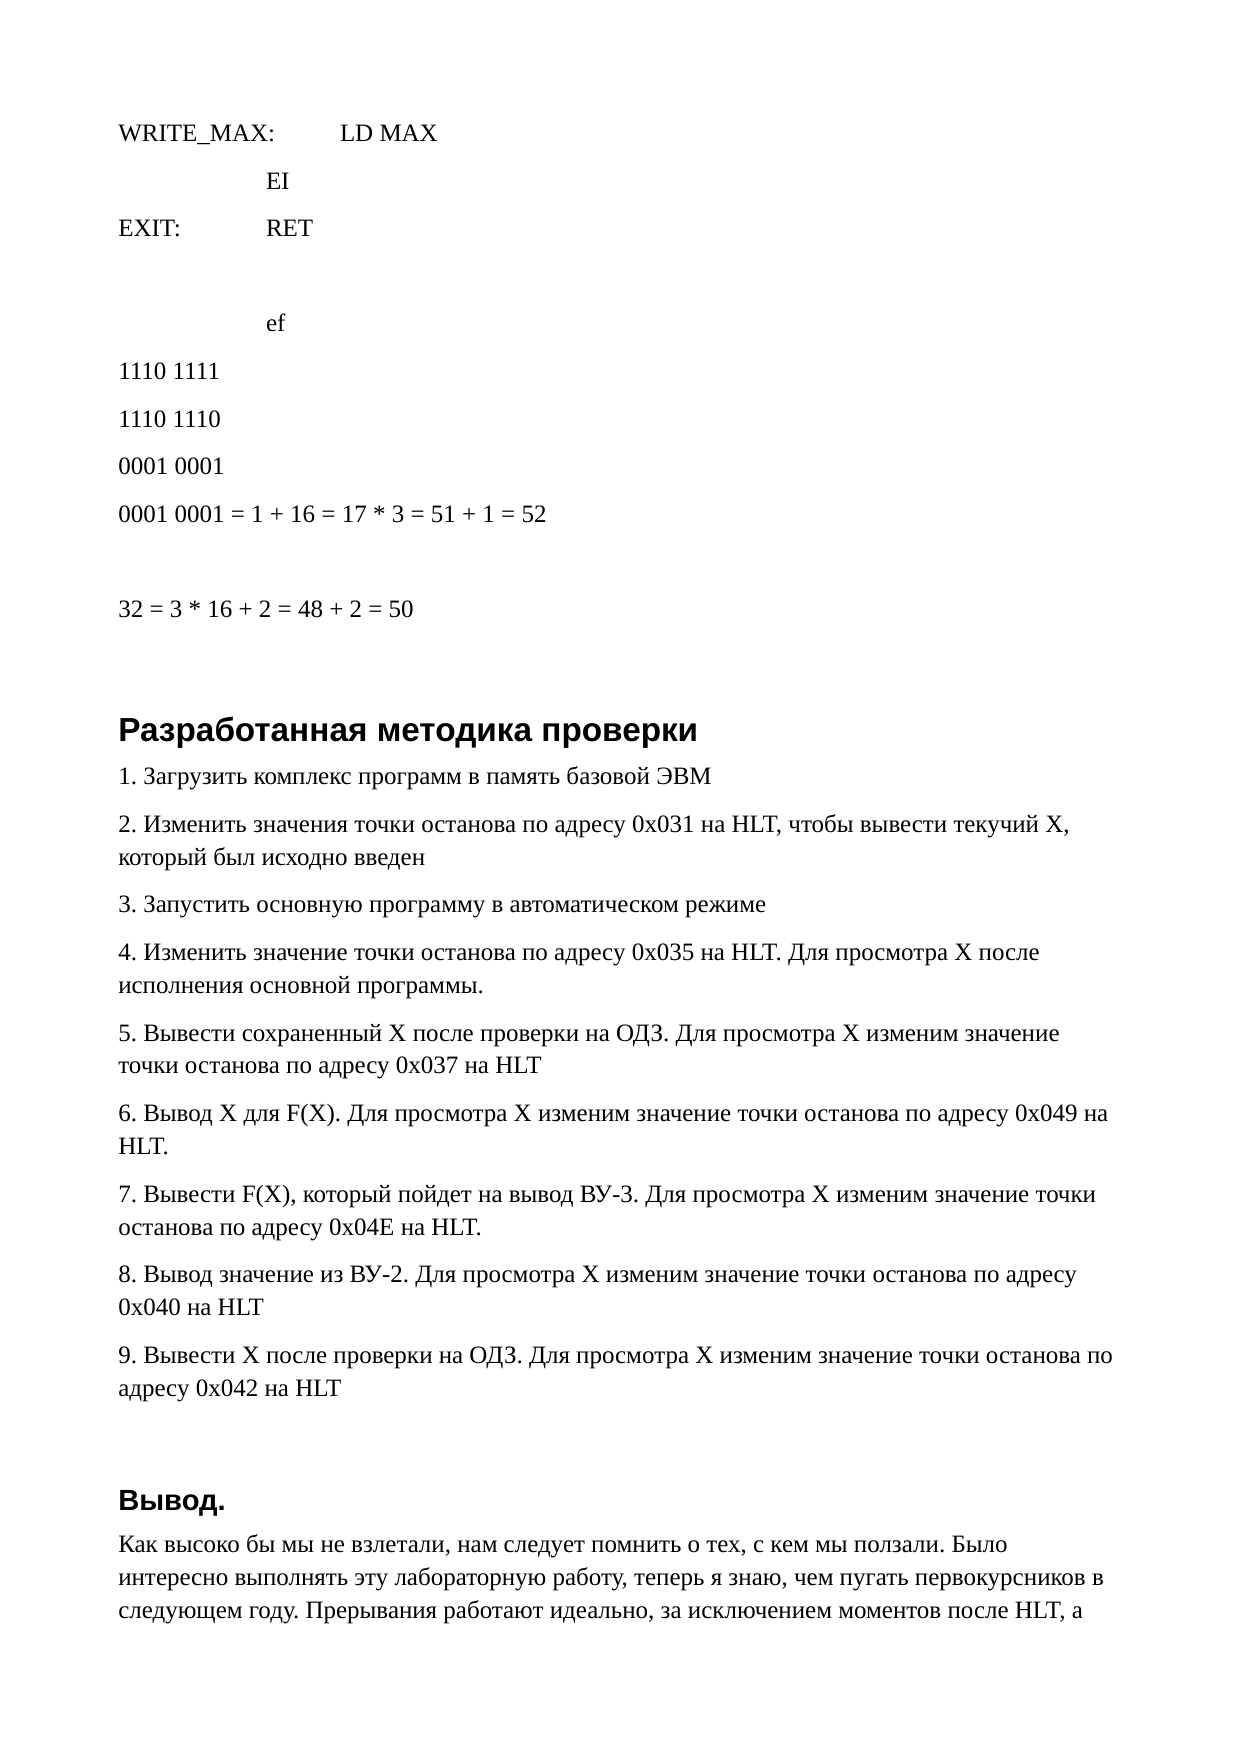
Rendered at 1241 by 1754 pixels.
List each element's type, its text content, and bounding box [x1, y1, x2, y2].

text 1. Загрузить комплекс программ в память базовой ЭВМ [118, 761, 1122, 790]
text 32 = 3 * 16 + 2 = 48 + 2 = 50 [118, 594, 1122, 623]
text 2. Изменить значения точки останова по адресу 0x031 на HLT, чтобы вывести текучий X, который был исходно введен [118, 809, 1122, 871]
subtitle Вывод. [118, 1483, 1122, 1516]
text 1110 1110 [118, 404, 1122, 432]
text 7. Вывести F(X), который пойдет на вывод ВУ-3. Для просмотра X изменим значение точки останова по адресу 0x04E на HLT. [118, 1179, 1122, 1241]
text 9. Вывести X после проверки на ОДЗ. Для просмотра X изменим значение точки останова по адресу 0x042 на HLT [118, 1340, 1122, 1402]
text 6. Вывод X для F(X). Для просмотра X изменим значение точки останова по адресу 0x049 на HLT. [118, 1098, 1122, 1160]
text ef [118, 308, 1122, 337]
text 0001 0001 = 1 + 16 = 17 * 3 = 51 + 1 = 52 [118, 499, 1122, 528]
subtitle Разработанная методика проверки [118, 710, 1122, 749]
text EI [118, 166, 1122, 194]
text 3. Запустить основную программу в автоматическом режиме [118, 889, 1122, 918]
text WRITE_MAX: LD MAX [118, 118, 1122, 147]
text 5. Вывести сохраненный X после проверки на ОДЗ. Для просмотра X изменим значение точки останова по адресу 0x037 на HLT [118, 1018, 1122, 1079]
text 1110 1111 [118, 356, 1122, 385]
text Как высоко бы мы не взлетали, нам следует помнить о тех, с кем мы ползали. Было интересно выполнять эту лабораторную работу, теперь я знаю, чем пугать первокурсников в следующем году. Прерывания работают идеально, за исключением моментов после HLT, а [118, 1529, 1122, 1624]
text EXIT: RET [118, 213, 1122, 242]
text 4. Изменить значение точки останова по адресу 0x035 на HLT. Для просмотра X после исполнения основной программы. [118, 937, 1122, 999]
text 0001 0001 [118, 451, 1122, 480]
text 8. Вывод значение из ВУ-2. Для просмотра X изменим значение точки останова по адресу 0x040 на HLT [118, 1259, 1122, 1321]
